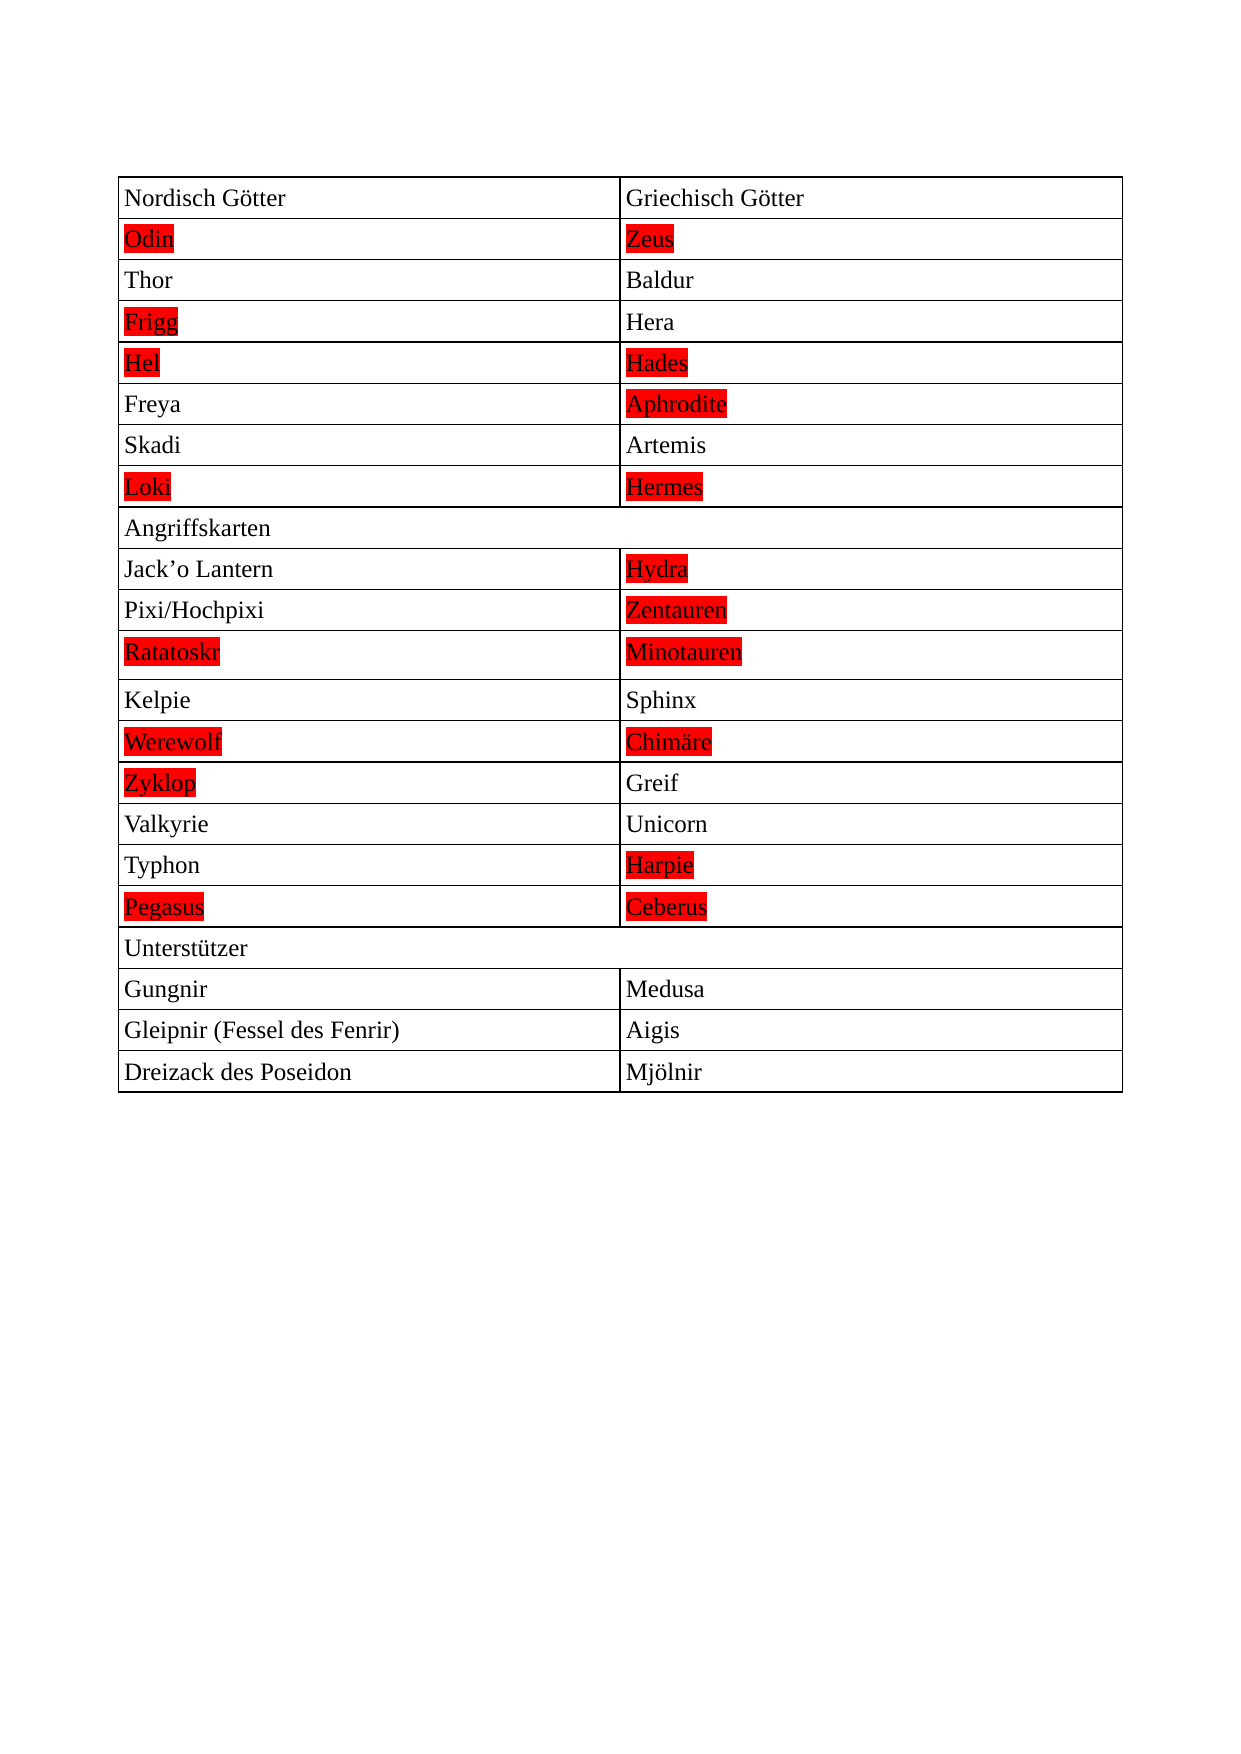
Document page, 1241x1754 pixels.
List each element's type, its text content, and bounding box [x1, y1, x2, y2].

table_cell Unterstützer [119, 928, 1122, 968]
table_cell Kelpie [119, 680, 619, 720]
table_header Nordisch Götter [119, 178, 619, 218]
table_cell Aphrodite [621, 384, 1122, 424]
table_cell Freya [119, 384, 619, 424]
table_cell Gungnir [119, 969, 619, 1009]
table_cell Hydra [621, 549, 1122, 589]
table_cell Pegasus [119, 886, 619, 926]
table_cell Chimäre [621, 721, 1122, 761]
table_cell Artemis [621, 425, 1122, 465]
table_cell Hera [621, 301, 1122, 341]
table_header Griechisch Götter [621, 178, 1122, 218]
table_cell Ratatoskr [119, 631, 619, 679]
table_cell Frigg [119, 301, 619, 341]
table_cell Zentauren [621, 590, 1122, 630]
table_cell Thor [119, 260, 619, 300]
table_cell Hel [119, 343, 619, 383]
table_cell Skadi [119, 425, 619, 465]
table_cell Dreizack des Poseidon [119, 1051, 619, 1091]
table_cell Valkyrie [119, 804, 619, 844]
table_cell Gleipnir (Fessel des Fenrir) [119, 1010, 619, 1050]
table_cell Ceberus [621, 886, 1122, 926]
table_cell Loki [119, 466, 619, 506]
table_cell Zyklop [119, 763, 619, 803]
table_cell Jack’o Lantern [119, 549, 619, 589]
table_cell Zeus [621, 219, 1122, 259]
table_cell Werewolf [119, 721, 619, 761]
table_cell Pixi/Hochpixi [119, 590, 619, 630]
table_cell Medusa [621, 969, 1122, 1009]
table_cell Aigis [621, 1010, 1122, 1050]
table_cell Minotauren [621, 631, 1122, 679]
table_cell Typhon [119, 845, 619, 885]
table_cell Mjölnir [621, 1051, 1122, 1091]
table_cell Unicorn [621, 804, 1122, 844]
table_cell Angriffskarten [119, 508, 1122, 548]
table_cell Baldur [621, 260, 1122, 300]
table_cell Odin [119, 219, 619, 259]
table_cell Harpie [621, 845, 1122, 885]
table_cell Sphinx [621, 680, 1122, 720]
table_cell Hermes [621, 466, 1122, 506]
table_cell Hades [621, 343, 1122, 383]
table_cell Greif [621, 763, 1122, 803]
